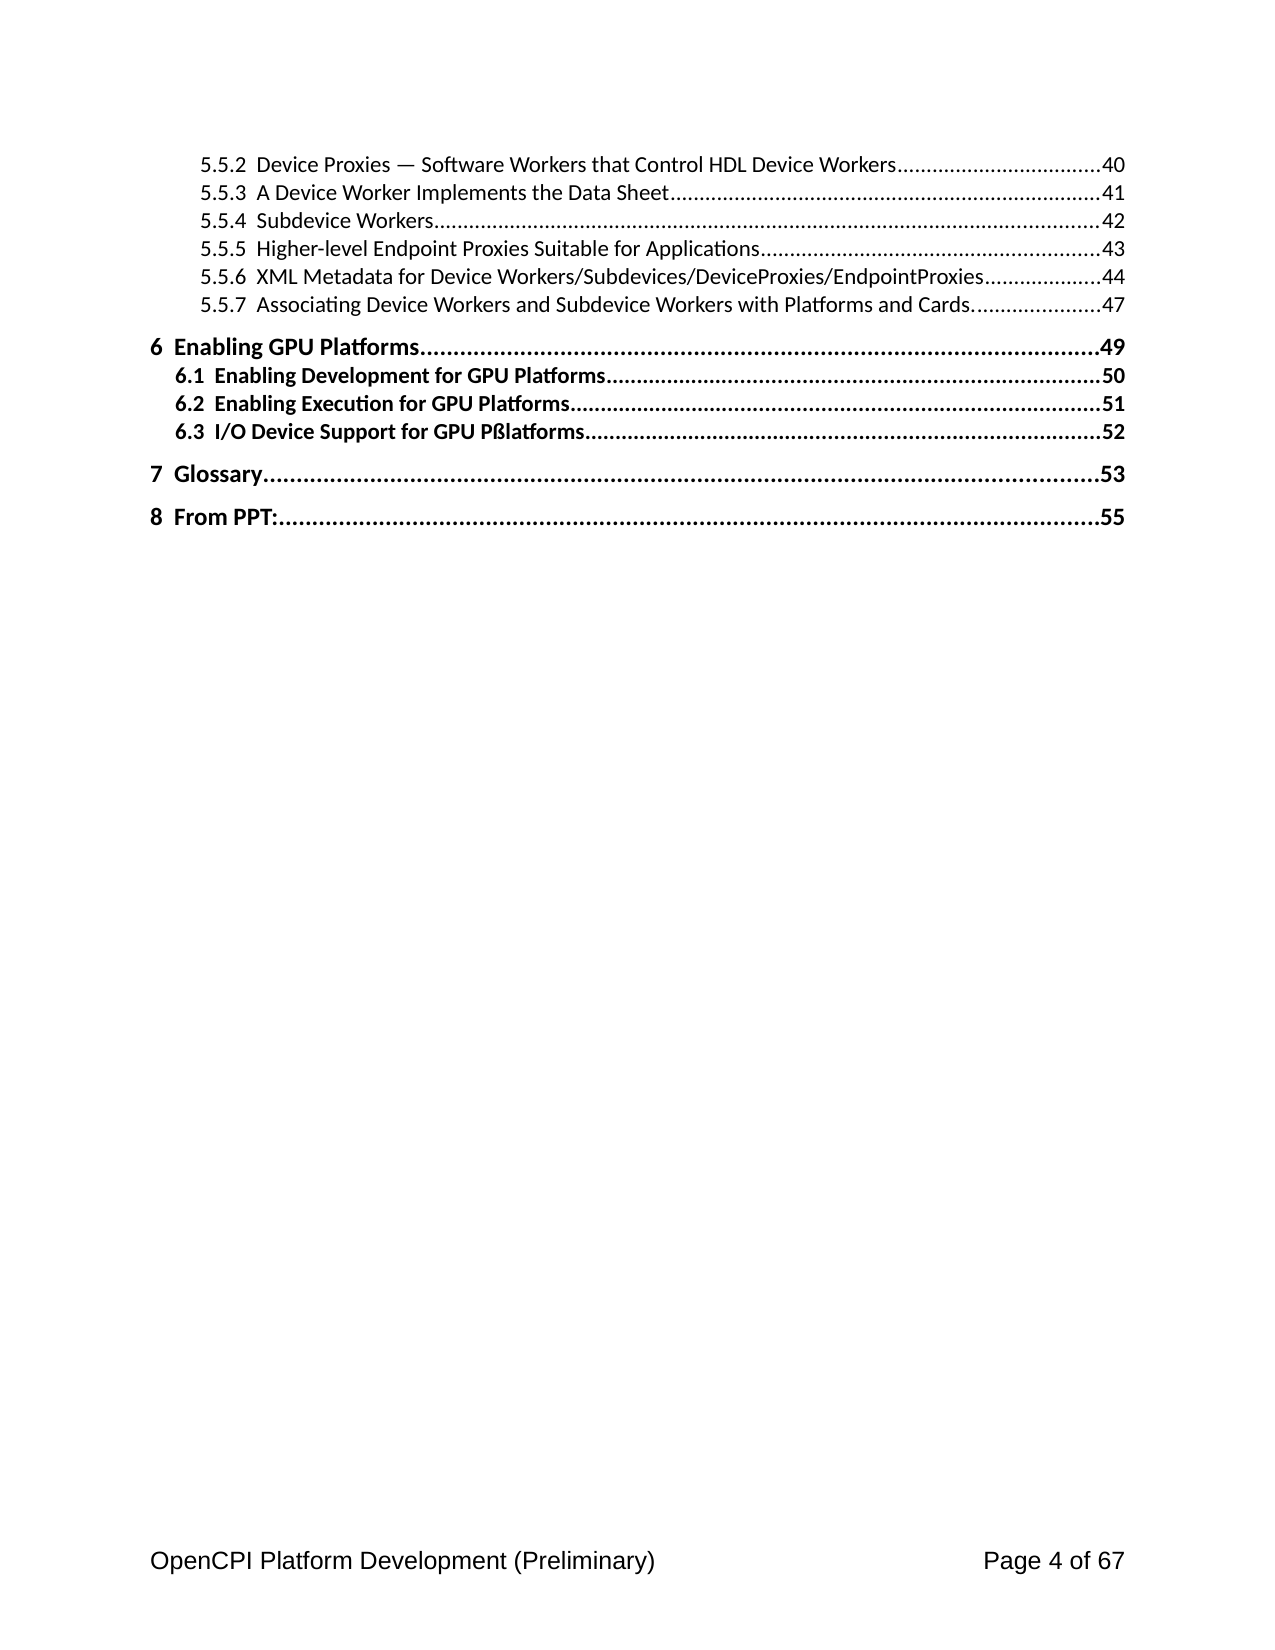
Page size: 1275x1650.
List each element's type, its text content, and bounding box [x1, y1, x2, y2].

text 8 From PPT: 55 [150, 501, 1125, 531]
text 6.1 Enabling Development for GPU Platforms 50 [175, 361, 1125, 389]
text 6.2 Enabling Execution for GPU Platforms 51 [175, 389, 1125, 417]
text 7 Glossary 53 [150, 458, 1125, 488]
text 5.5.5 Higher-level Endpoint Proxies Suitable for Applications 43 [200, 234, 1125, 262]
text 5.5.4 Subdevice Workers 42 [200, 206, 1125, 234]
text 5.5.3 A Device Worker Implements the Data Sheet 41 [200, 178, 1125, 206]
text 5.5.7 Associating Device Workers and Subdevice Workers with Platforms and Cards. 47 [200, 290, 1125, 318]
text 5.5.2 Device Proxies — Software Workers that Control HDL Device Workers 40 [200, 150, 1125, 178]
text 6 Enabling GPU Platforms 49 [150, 331, 1125, 361]
text 5.5.6 XML Metadata for Device Workers/Subdevices/DeviceProxies/EndpointProxies 44 [200, 262, 1125, 290]
text 6.3 I/O Device Support for GPU Pßlatforms 52 [175, 417, 1125, 445]
